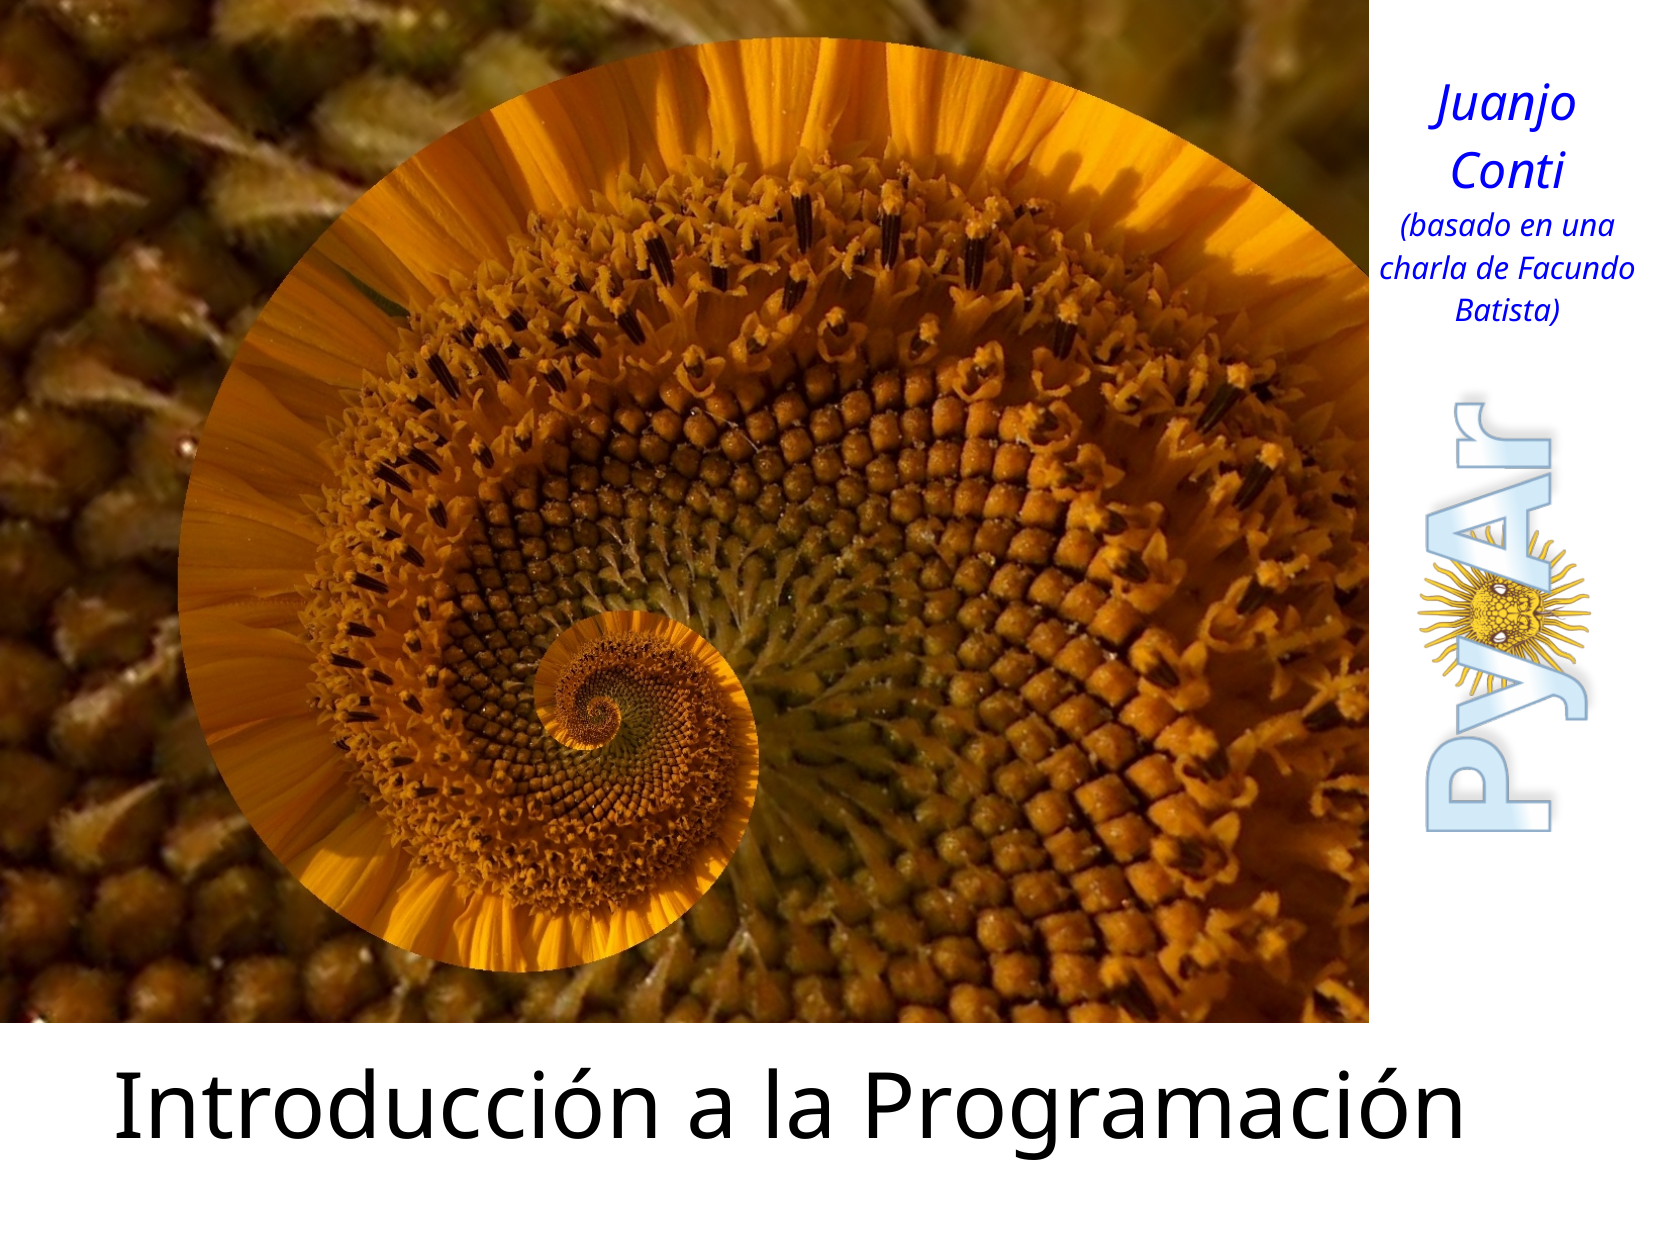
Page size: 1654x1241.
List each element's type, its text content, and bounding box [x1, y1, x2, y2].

picture [1417, 383, 1602, 832]
picture [0, 0, 1369, 1023]
text_box Introducción a la Programación [99, 1033, 1565, 1201]
text_box Juanjo Conti (basado en una charla de Facundo Batista) [1361, 59, 1654, 288]
